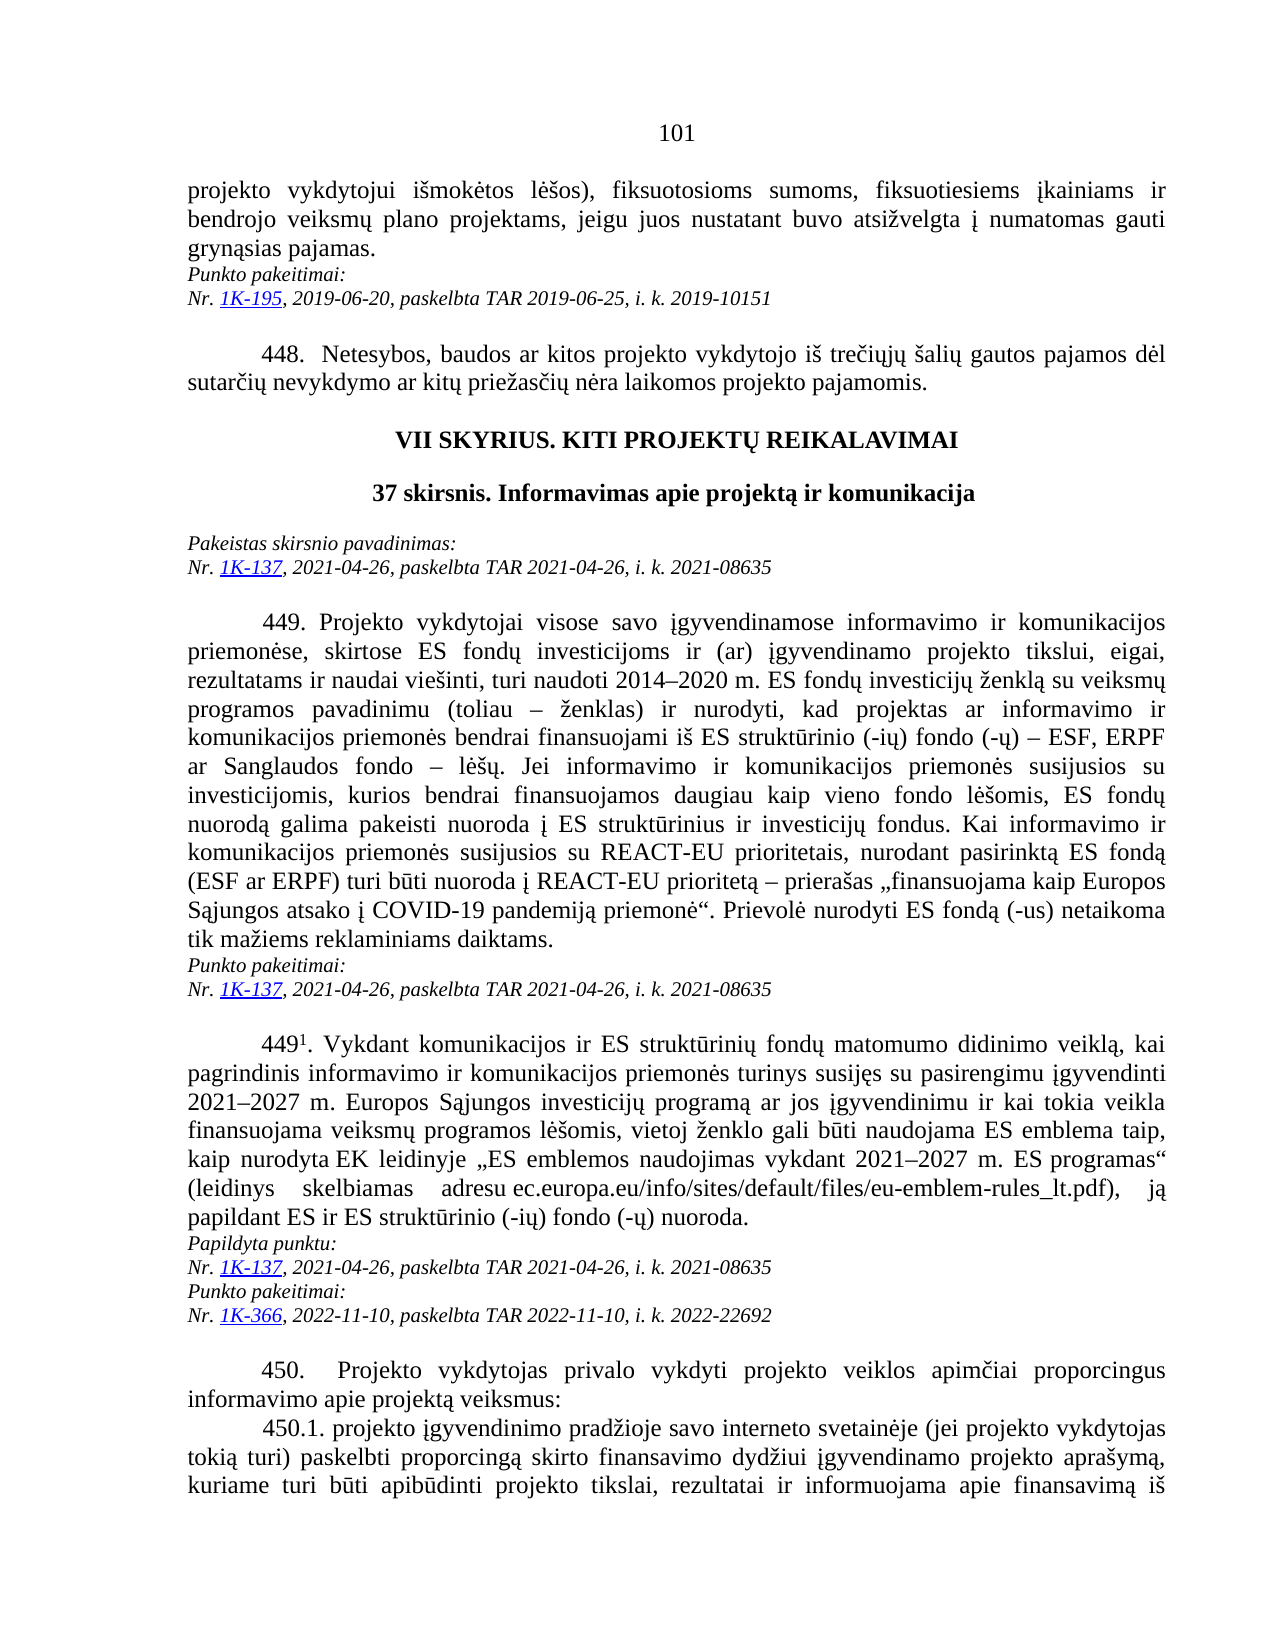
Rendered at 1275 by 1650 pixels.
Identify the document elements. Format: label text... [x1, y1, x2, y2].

text 450. Projekto vykdytojas privalo vykdyti projekto veiklos apimčiai proporcingus informavimo apie projektą veiksmus: [187, 1356, 1167, 1413]
text Nr. 1K-366, 2022-11-10, paskelbta TAR 2022-11-10, i. k. 2022-22692 [187, 1303, 1167, 1327]
text Punkto pakeitimai: [187, 262, 1167, 286]
text VII SKYRIUS. KITI PROJEKTŲ REIKALAVIMAI [246, 425, 1107, 454]
text Nr. 1K-137, 2021-04-26, paskelbta TAR 2021-04-26, i. k. 2021-08635 [187, 555, 1167, 579]
text 450.1. projekto įgyvendinimo pradžioje savo interneto svetainėje (jei projekto vykdytojas tokią turi) paskelbti proporcingą skirto finansavimo dydžiui įgyvendinamo projekto aprašymą, kuriame turi būti apibūdinti projekto tikslai, rezultatai ir informuojama apie finansavimą iš [187, 1413, 1167, 1499]
text Nr. 1K-137, 2021-04-26, paskelbta TAR 2021-04-26, i. k. 2021-08635 [187, 1255, 1167, 1279]
text projekto vykdytojui išmokėtos lėšos), fiksuotosioms sumoms, fiksuotiesiems įkainiams ir bendrojo veiksmų plano projektams, jeigu juos nustatant buvo atsižvelgta į numatomas gauti grynąsias pajamas. [187, 176, 1167, 262]
text Nr. 1K-137, 2021-04-26, paskelbta TAR 2021-04-26, i. k. 2021-08635 [187, 977, 1167, 1001]
text 449. Projekto vykdytojai visose savo įgyvendinamose informavimo ir komunikacijos priemonėse, skirtose ES fondų investicijoms ir (ar) įgyvendinamo projekto tikslui, eigai, rezultatams ir naudai viešinti, turi naudoti 2014–2020 m. ES fondų investicijų ženklą su veiksmų programos pavadinimu (toliau – ženklas) ir nurodyti, kad projektas ar informavimo ir komunikacijos priemonės bendrai finansuojami iš ES struktūrinio (-ių) fondo (-ų) – ESF, ERPF ar Sanglaudos fondo – lėšų. Jei informavimo ir komunikacijos priemonės susijusios su investicijomis, kurios bendrai finansuojamos daugiau kaip vieno fondo lėšomis, ES fondų nuorodą galima pakeisti nuoroda į ES struktūrinius ir investicijų fondus. Kai informavimo ir komunikacijos priemonės susijusios su REACT-EU prioritetais, nurodant pasirinktą ES fondą (ESF ar ERPF) turi būti nuoroda į REACT-EU prioritetą – prierašas „finansuojama kaip Europos Sąjungos atsako į COVID-19 pandemiją priemonė“. Prievolė nurodyti ES fondą (-us) netaikoma tik mažiems reklaminiams daiktams. [187, 607, 1167, 952]
text Punkto pakeitimai: [187, 1279, 1167, 1303]
text Papildyta punktu: [187, 1231, 1167, 1255]
text Nr. 1K-195, 2019-06-20, paskelbta TAR 2019-06-25, i. k. 2019-10151 [187, 286, 1167, 310]
subtitle 37 skirsnis. Informavimas apie projektą ir komunikacija [246, 478, 1107, 507]
text 4491. Vykdant komunikacijos ir ES struktūrinių fondų matomumo didinimo veiklą, kai pagrindinis informavimo ir komunikacijos priemonės turinys susijęs su pasirengimu įgyvendinti 2021–2027 m. Europos Sąjungos investicijų programą ar jos įgyvendinimu ir kai tokia veikla finansuojama veiksmų programos lėšomis, vietoj ženklo gali būti naudojama ES emblema taip, kaip nurodyta EK leidinyje „ES emblemos naudojimas vykdant 2021–2027 m. ES programas“ (leidinys skelbiamas adresu ec.europa.eu/info/sites/default/files/eu-emblem-rules_lt.pdf), ją papildant ES ir ES struktūrinio (-ių) fondo (-ų) nuoroda. [187, 1029, 1167, 1231]
text Punkto pakeitimai: [187, 952, 1167, 977]
text Pakeistas skirsnio pavadinimas: [187, 531, 1167, 555]
text 448. Netesybos, baudos ar kitos projekto vykdytojo iš trečiųjų šalių gautos pajamos dėl sutarčių nevykdymo ar kitų priežasčių nėra laikomos projekto pajamomis. [187, 339, 1167, 396]
